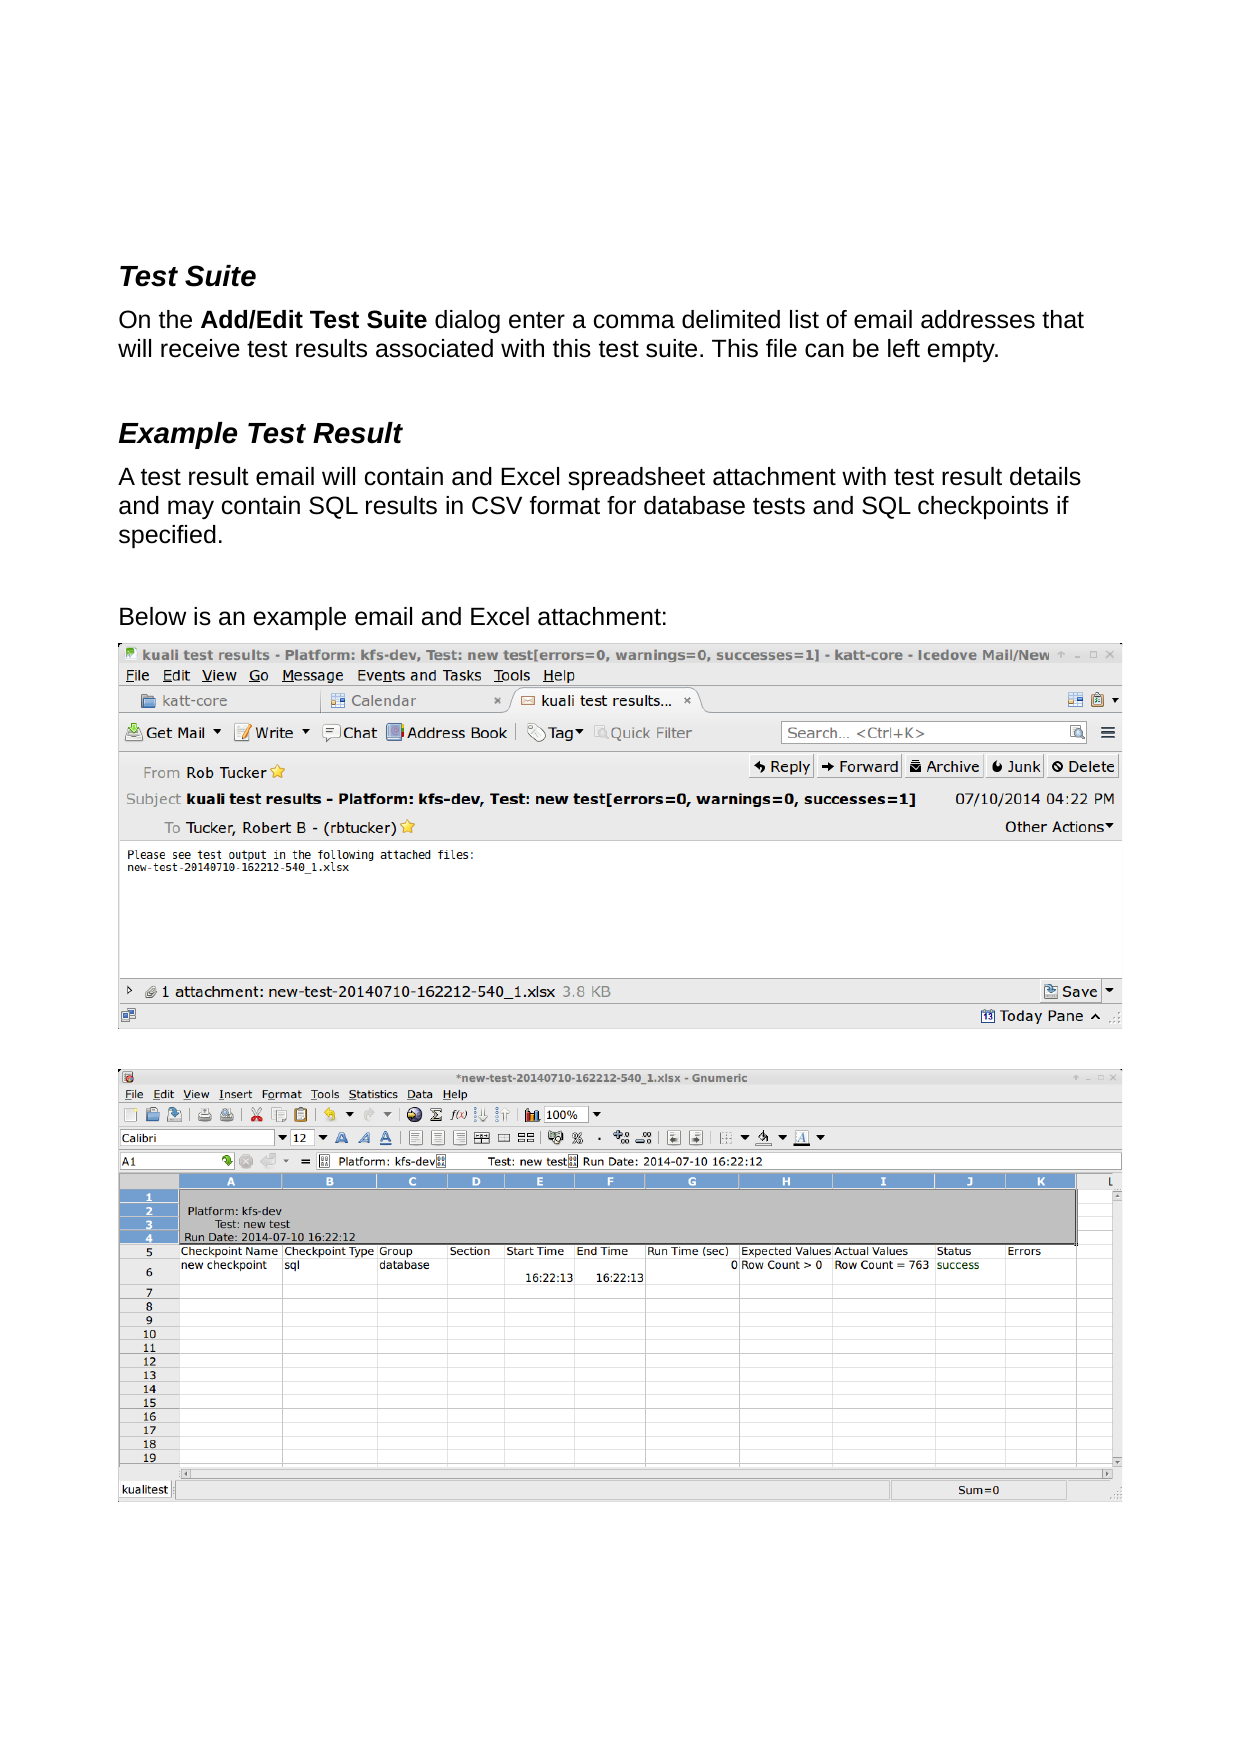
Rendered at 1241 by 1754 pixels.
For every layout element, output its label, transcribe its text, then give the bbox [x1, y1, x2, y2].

picture [118, 643, 1123, 1029]
subtitle Test Suite [118, 259, 1122, 292]
text A test result email will contain and Excel spreadsheet attachment with test result details and may contain SQL results in CSV format for database tests and SQL checkpoints if specified. [118, 462, 1122, 548]
picture [118, 1069, 1123, 1502]
text Below is an example email and Excel attachment: [118, 602, 1122, 631]
text On the Add/Edit Test Suite dialog enter a comma delimited list of email addresses that will receive test results associated with this test suite. This file can be left empty. [118, 305, 1122, 362]
subtitle Example Test Result [118, 416, 1122, 450]
